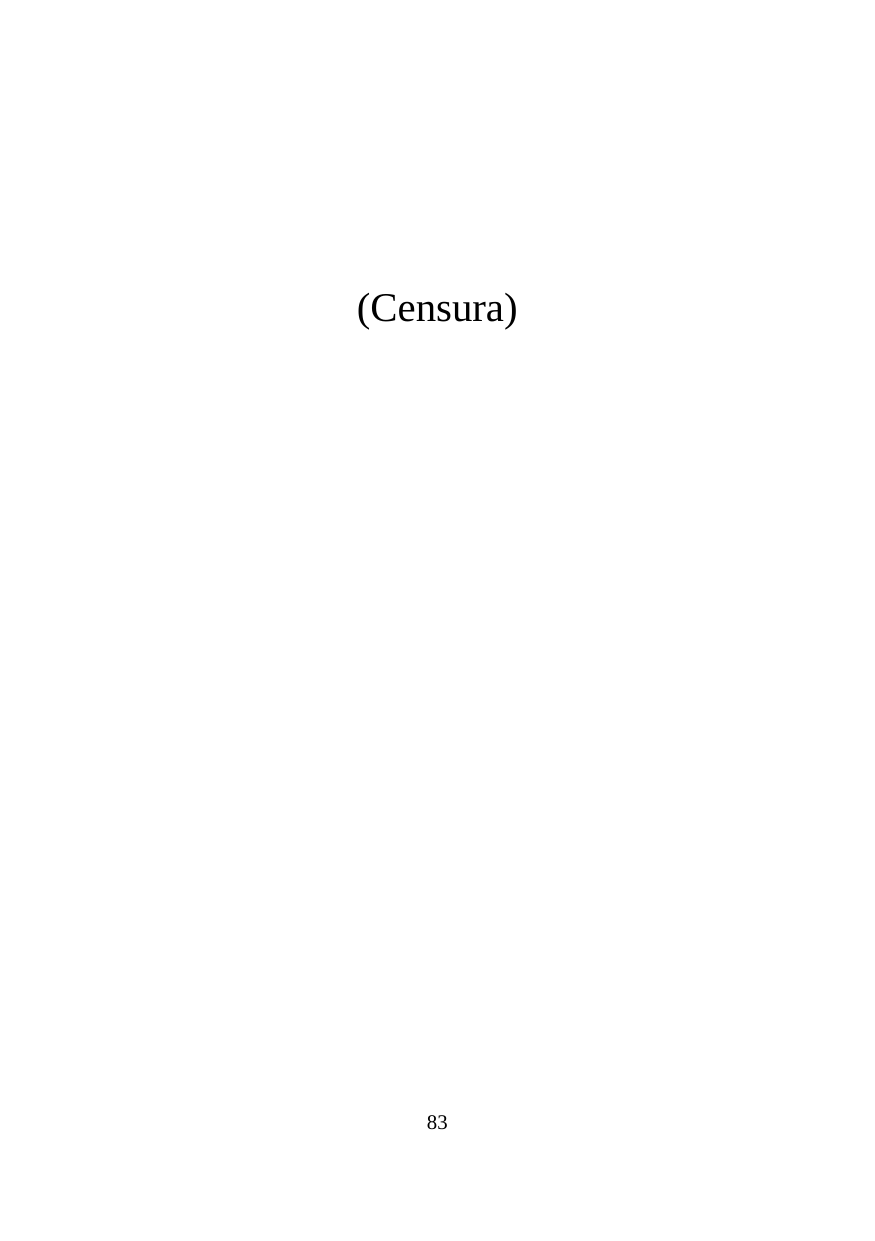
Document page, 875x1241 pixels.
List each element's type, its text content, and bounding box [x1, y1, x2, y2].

subtitle (Censura) [106, 283, 768, 330]
